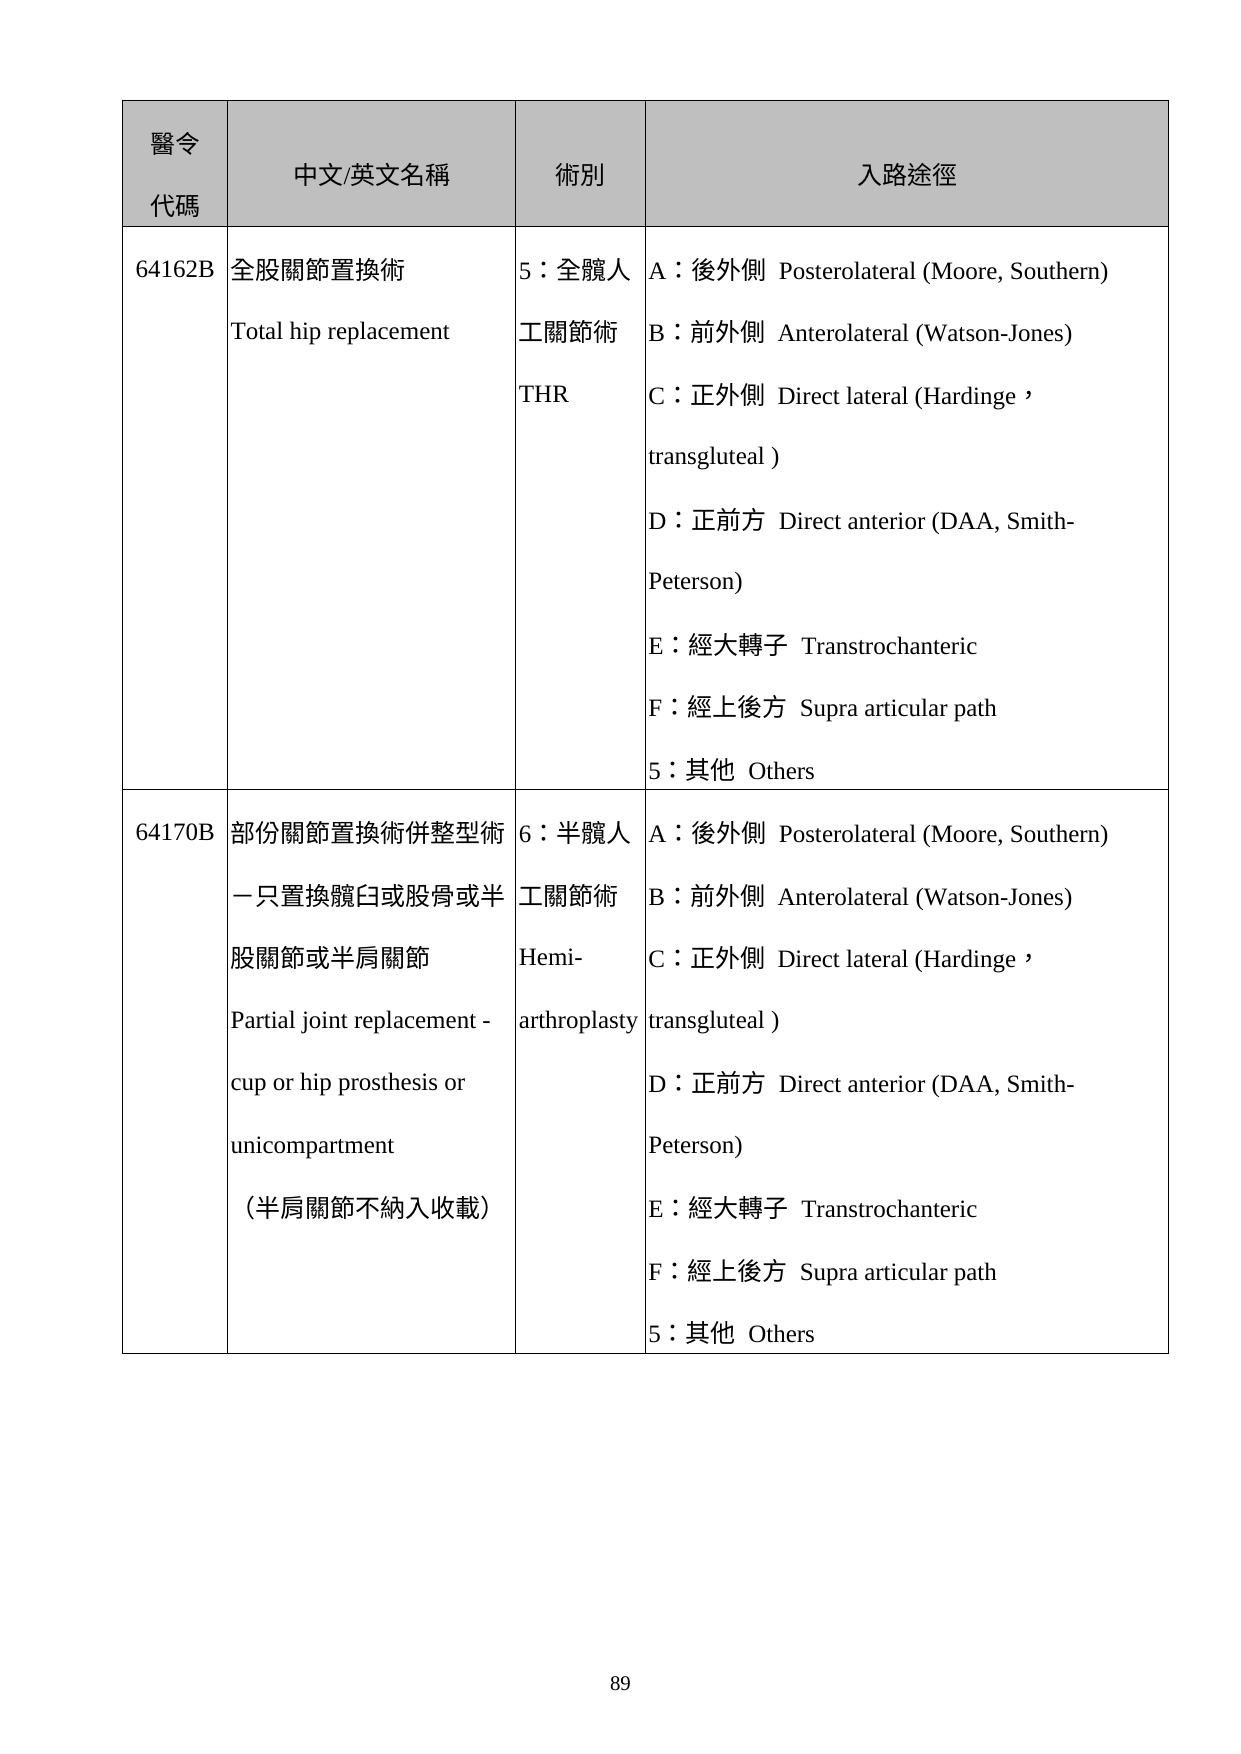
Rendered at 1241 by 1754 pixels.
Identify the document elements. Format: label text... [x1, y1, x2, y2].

table_header 中文/英文名稱 [228, 101, 515, 226]
table_cell 64170B [123, 790, 227, 1353]
table_cell A：後外側 Posterolateral (Moore, Southern) B：前外側 Anterolateral (Watson-Jones) C：正外側 Direct lateral (Hardinge， transgluteal ) D：正前方 Direct anterior (DAA, Smith-Peterson) E：經大轉子 Transtrochanteric F：經上後方 Supra articular path 5：其他 Others [646, 227, 1168, 789]
table_cell 6：半髖人工關節術Hemi-arthroplasty [516, 790, 645, 1353]
table_cell 部份關節置換術併整型術－只置換髖臼或股骨或半股關節或半肩關節 Partial joint replacement - cup or hip prosthesis or unicompartment （半肩關節不納入收載） [228, 790, 515, 1353]
table_cell 5：全髖人工關節術THR [516, 227, 645, 789]
table_cell 64162B [123, 227, 227, 789]
table_cell A：後外側 Posterolateral (Moore, Southern) B：前外側 Anterolateral (Watson-Jones) C：正外側 Direct lateral (Hardinge， transgluteal ) D：正前方 Direct anterior (DAA, Smith-Peterson) E：經大轉子 Transtrochanteric F：經上後方 Supra articular path 5：其他 Others [646, 790, 1168, 1353]
table_header 術別 [516, 101, 645, 226]
table_header 醫令 代碼 [123, 101, 227, 226]
table_header 入路途徑 [646, 101, 1168, 226]
table_cell 全股關節置換術 Total hip replacement [228, 227, 515, 789]
